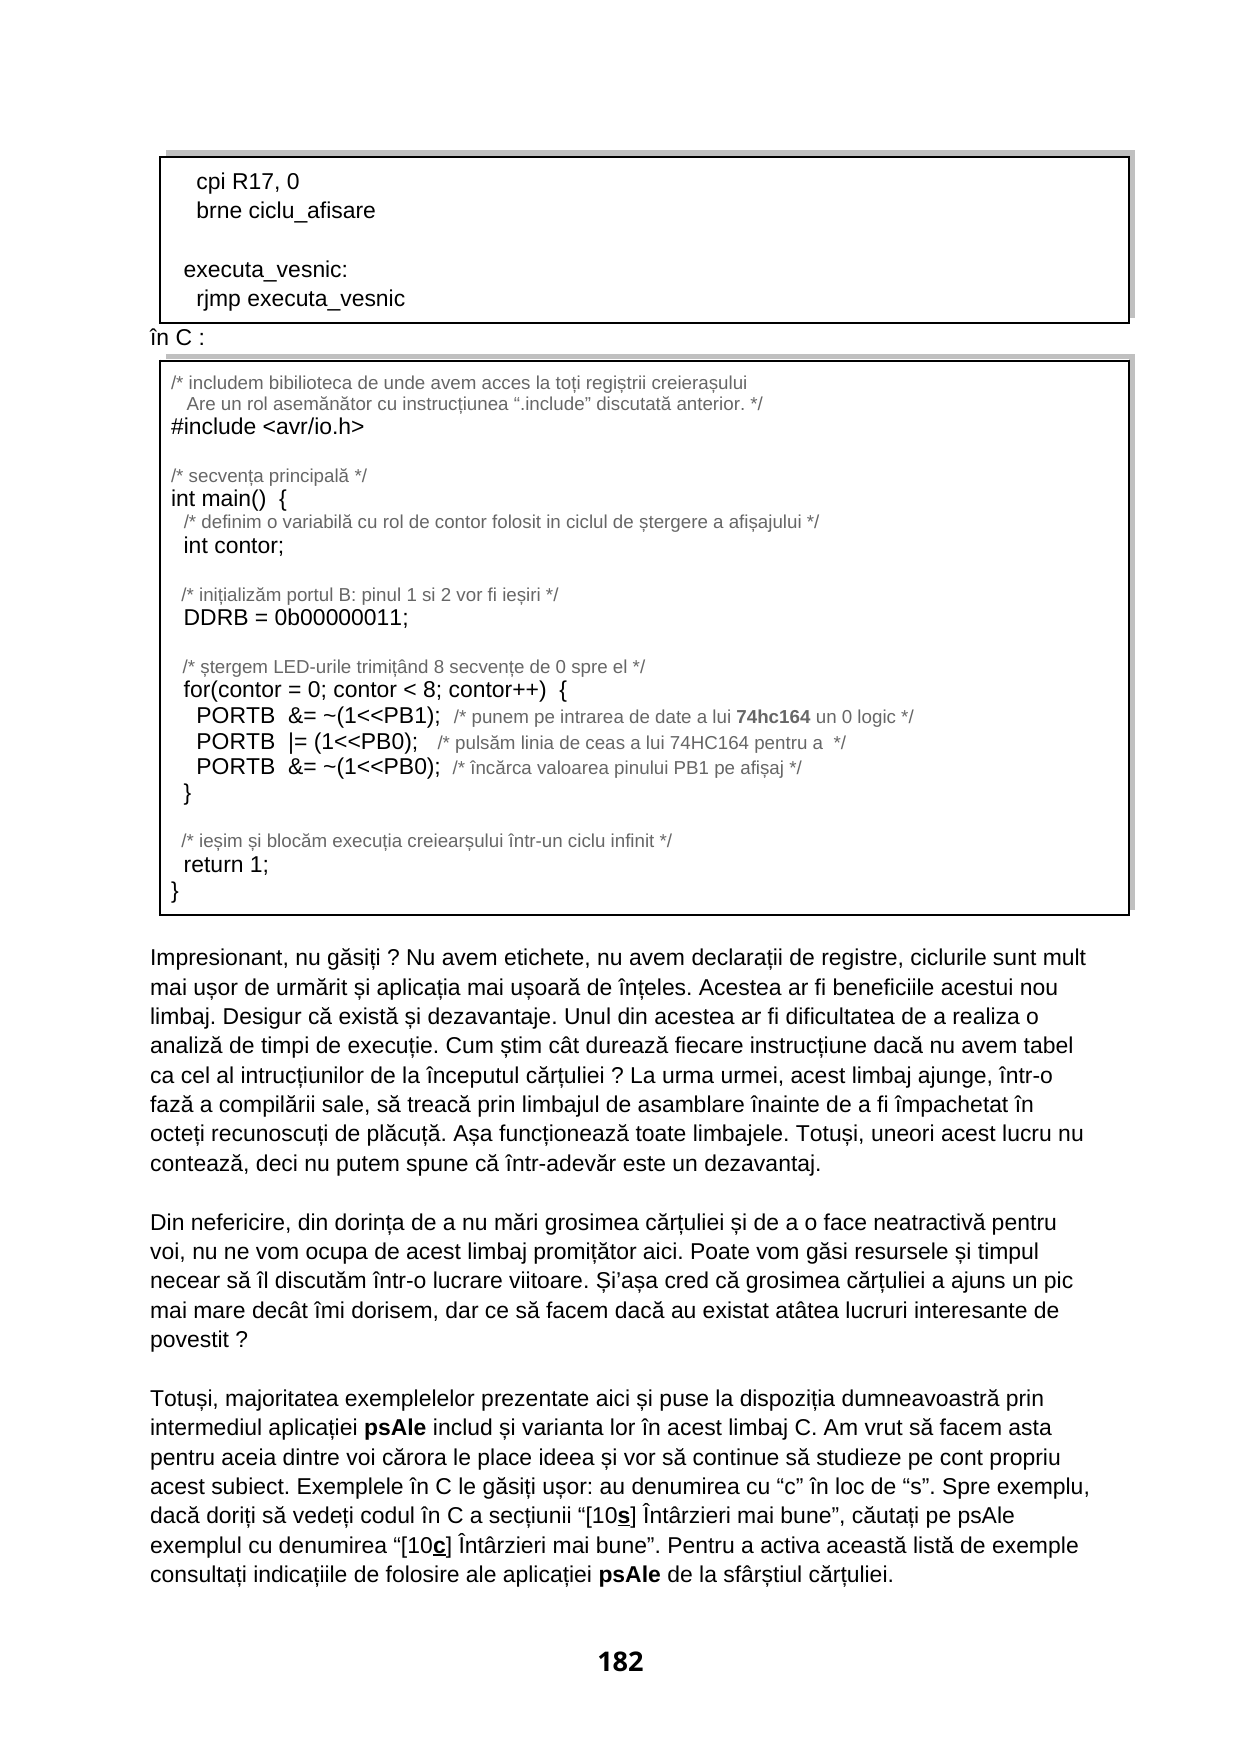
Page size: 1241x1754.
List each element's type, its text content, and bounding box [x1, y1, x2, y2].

text în C : [150, 324, 1091, 350]
text Impresionant, nu găsiți ? Nu avem etichete, nu avem declarații de registre, ciclurile sunt mult mai ușor de urmărit și aplicația mai ușoară de înțeles. Acestea ar fi beneficiile acestui nou limbaj. Desigur că există și dezavantaje. Unul din acestea ar fi dificultatea de a realiza o analiză de timpi de execuție. Cum știm cât durează fiecare instrucțiune dacă nu avem tabel ca cel al intrucțiunilor de la începutul cărțuliei ? La urma urmei, acest limbaj ajunge, într-o fază a compilării sale, să treacă prin limbajul de asamblare înainte de a fi împachetat în octeți recunoscuți de plăcuță. Așa funcționează toate limbajele. Totuși, uneori acest lucru nu contează, deci nu putem spune că într-adevăr este un dezavantaj. [150, 945, 1091, 1176]
text Totuși, majoritatea exemplelelor prezentate aici și puse la dispoziția dumneavoastră prin intermediul aplicației psAle includ și varianta lor în acest limbaj C. Am vrut să facem asta pentru aceia dintre voi cărora le place ideea și vor să continue să studieze pe cont propriu acest subiect. Exemplele în C le găsiți ușor: au denumirea cu “c” în loc de “s”. Spre exemplu, dacă doriți să vedeți codul în C a secțiunii “[10s] Întârzieri mai bune”, căutați pe psAle exemplul cu denumirea “[10c] Întârzieri mai bune”. Pentru a activa această listă de exemple consultați indicațiile de folosire ale aplicației psAle de la sfârștiul cărțuliei. [150, 1386, 1091, 1587]
text Din nefericire, din dorința de a nu mări grosimea cărțuliei și de a o face neatractivă pentru voi, nu ne vom ocupa de acest limbaj promițător aici. Poate vom găsi resursele și timpul necear să îl discutăm într-o lucrare viitoare. Și’așa cred că grosimea cărțuliei a ajuns un pic mai mare decât îmi dorisem, dar ce să facem dacă au existat atâtea lucruri interesante de povestit ? [150, 1209, 1091, 1352]
table_header /* includem bibilioteca de unde avem acces la toți regiștrii creierașului Are un rol asemănător cu instrucțiunea “.include” discutată anterior. */ #include <avr/io.h> /* secvența principală */ int main() { /* definim o variabilă cu rol de contor folosit in ciclul de ștergere a afișajului */ int contor; /* inițializăm portul B: pinul 1 si 2 vor fi ieșiri */ DDRB = 0b00000011; /* ștergem LED-urile trimițând 8 secvențe de 0 spre el */ for(contor = 0; contor < 8; contor++) { PORTB &= ~(1<<PB1); /* punem pe intrarea de date a lui 74hc164 un 0 logic */ PORTB |= (1<<PB0); /* pulsăm linia de ceas a lui 74HC164 pentru a */ PORTB &= ~(1<<PB0); /* încărca valoarea pinului PB1 pe afișaj */ } /* ieșim și blocăm execuția creiearșului într-un ciclu infinit */ return 1; } [161, 362, 1128, 913]
table_header cpi R17, 0 brne ciclu_afisare executa_vesnic: rjmp executa_vesnic [161, 158, 1128, 322]
